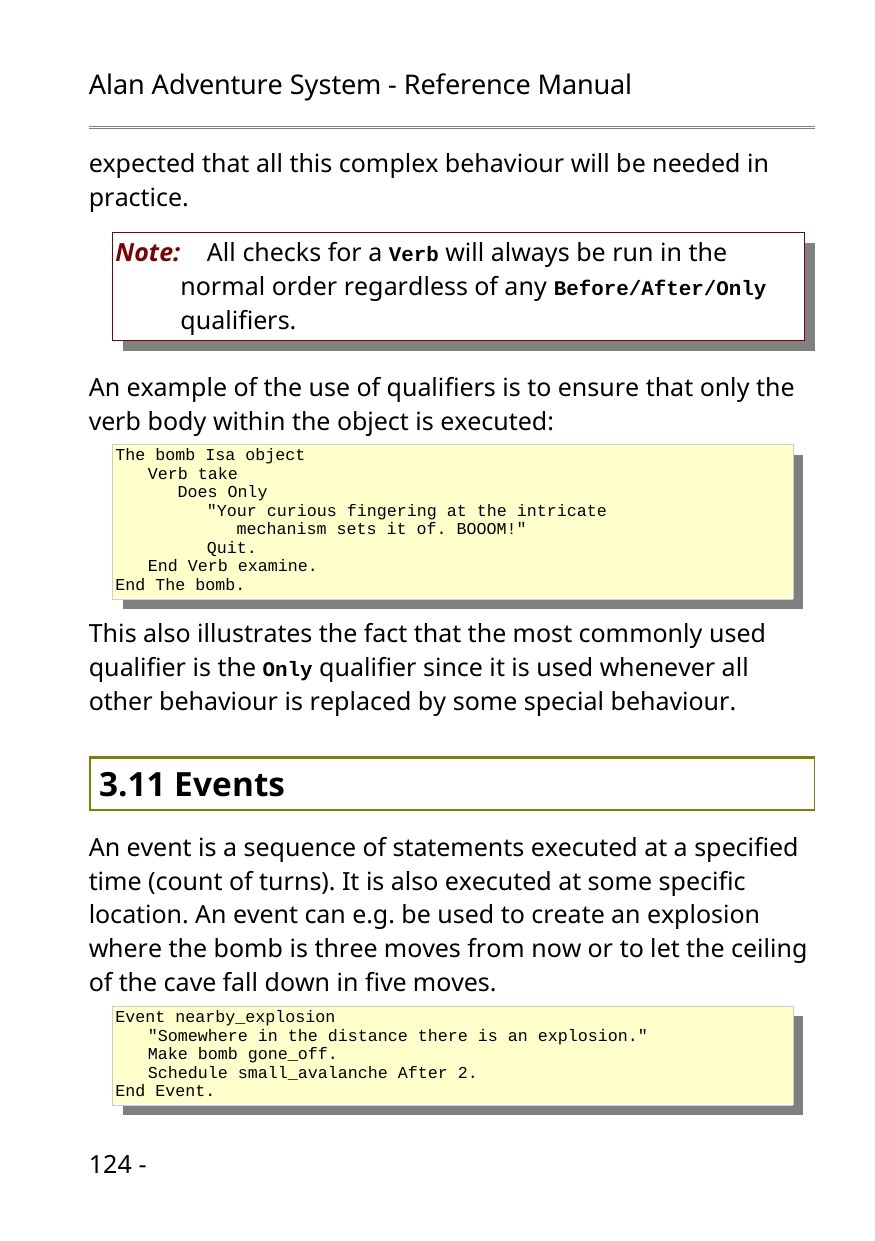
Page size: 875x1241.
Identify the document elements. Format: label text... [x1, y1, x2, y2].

text Event nearby_explosion "Somewhere in the distance there is an explosion." Make bomb gone_off. Schedule small_avalanche After 2. End Event. [113, 1007, 793, 1104]
list All checks for a Verb will always be run in the normal order regardless of any Before/After/Only qualifiers. [113, 233, 804, 340]
text This also illustrates the fact that the most commonly used qualifier is the Only qualifier since it is used whenever all other behaviour is replaced by some special behaviour. [88, 616, 815, 717]
text An example of the use of qualifiers is to ensure that only the verb body within the object is executed: [88, 370, 815, 438]
text An event is a sequence of statements executed at a specified time (count of turns). It is also executed at some specific location. An event can e.g. be used to create an explosion where the bomb is three moves from now or to let the ceiling of the cave fall down in five moves. [88, 829, 815, 999]
text expected that all this complex behav­iour will be needed in practice. [88, 146, 815, 213]
text The bomb Isa object Verb take Does Only "Your curious fingering at the intricate mechanism sets it of. BOOOM!" Quit. End Verb examine. End The bomb. [113, 445, 793, 598]
subtitle Events [91, 759, 814, 809]
